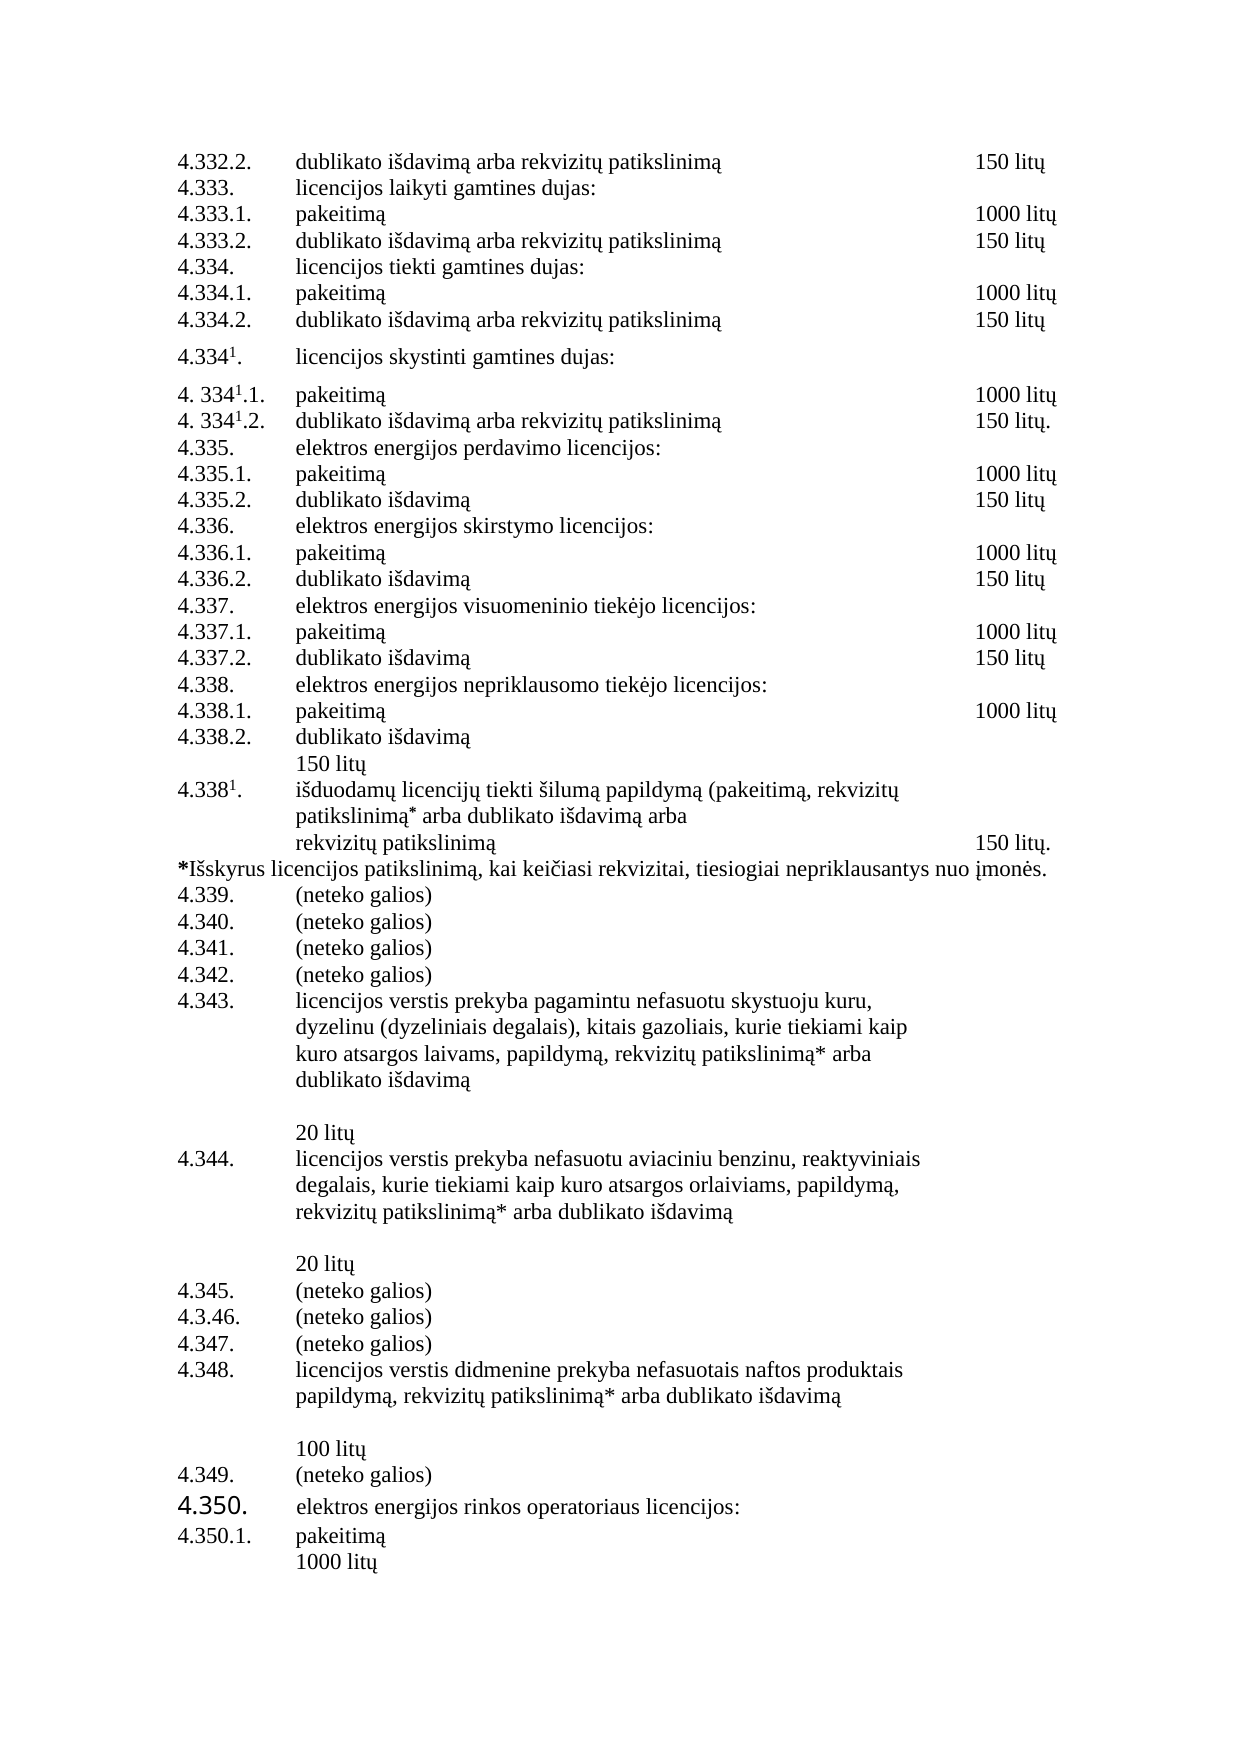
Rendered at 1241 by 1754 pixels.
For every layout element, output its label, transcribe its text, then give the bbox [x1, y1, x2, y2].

text 4.342. (neteko galios) [177, 961, 945, 987]
text 4.336.2. dublikato išdavimą 150 litų [177, 565, 1122, 592]
text 4.350.1. pakeitimą 1000 litų [177, 1522, 945, 1574]
text 4.3341. licencijos skystinti gamtines dujas: [177, 332, 1122, 370]
text 4.336. elektros energijos skirstymo licencijos: [177, 513, 1122, 539]
text 4. 3341.1. pakeitimą 1000 litų [177, 370, 1122, 407]
text 4.341. (neteko galios) [177, 934, 945, 961]
text 4.333.2. dublikato išdavimą arba rekvizitų patikslinimą 150 litų [177, 227, 1122, 253]
text 4.344. licencijos verstis prekyba nefasuotu aviaciniu benzinu, reaktyviniais degalais, kurie tiekiami kaip kuro atsargos orlaiviams, papildymą, rekvizitų patikslinimą* arba dublikato išdavimą 20 litų [177, 1145, 945, 1277]
text 4.335. elektros energijos perdavimo licencijos: [177, 433, 1122, 460]
text 4.337.1. pakeitimą 1000 litų [177, 618, 1122, 644]
text rekvizitų patikslinimą 150 litų. [177, 829, 1107, 855]
text *Išskyrus licencijos patikslinimą, kai keičiasi rekvizitai, tiesiogiai nepriklausantys nuo įmonės. [177, 855, 1107, 882]
text 4.334.2. dublikato išdavimą arba rekvizitų patikslinimą 150 litų [177, 306, 1122, 332]
text 4.333. licencijos laikyti gamtines dujas: [177, 174, 1122, 200]
text 4.3381. išduodamų licencijų tiekti šilumą papildymą (pakeitimą, rekvizitų [177, 776, 1107, 802]
text 4.337. elektros energijos visuomeninio tiekėjo licencijos: [177, 592, 1122, 618]
text 4.348. licencijos verstis didmenine prekyba nefasuotais naftos produktais papildymą, rekvizitų patikslinimą* arba dublikato išdavimą 100 litų [177, 1356, 945, 1461]
text 4.334. licencijos tiekti gamtines dujas: [177, 253, 1122, 279]
text 4.338. elektros energijos nepriklausomo tiekėjo licencijos: [177, 671, 1122, 697]
text patikslinimą* arba dublikato išdavimą arba [177, 802, 1107, 829]
text 4.335.2. dublikato išdavimą 150 litų [177, 486, 1122, 513]
text 4.345. (neteko galios) [177, 1277, 945, 1303]
text 4.335.1. pakeitimą 1000 litų [177, 460, 1122, 486]
text 4.339. (neteko galios) [177, 882, 945, 908]
text 4.347. (neteko galios) [177, 1329, 945, 1356]
text 4.334.1. pakeitimą 1000 litų [177, 279, 1122, 306]
text 4.338.1. pakeitimą 1000 litų [177, 697, 1122, 723]
text 4.343. licencijos verstis prekyba pagamintu nefasuotu skystuoju kuru, dyzelinu (dyzeliniais degalais), kitais gazoliais, kurie tiekiami kaip kuro atsargos laivams, papildymą, rekvizitų patikslinimą* arba dublikato išdavimą 20 litų [177, 987, 945, 1145]
text 4.336.1. pakeitimą 1000 litų [177, 539, 1122, 565]
text 4.333.1. pakeitimą 1000 litų [177, 200, 1122, 227]
text 4. 3341.2. dublikato išdavimą arba rekvizitų patikslinimą 150 litų. [177, 407, 1122, 433]
text 4.332.2. dublikato išdavimą arba rekvizitų patikslinimą 150 litų [177, 148, 1122, 174]
text 4.337.2. dublikato išdavimą 150 litų [177, 644, 1122, 671]
text 4.349. (neteko galios) [177, 1461, 945, 1488]
text 4.338.2. dublikato išdavimą 150 litų [177, 723, 945, 776]
list elektros energijos rinkos operatoriaus licencijos: [177, 1488, 945, 1522]
text 4.3.46. (neteko galios) [177, 1303, 945, 1329]
text 4.340. (neteko galios) [177, 908, 945, 934]
